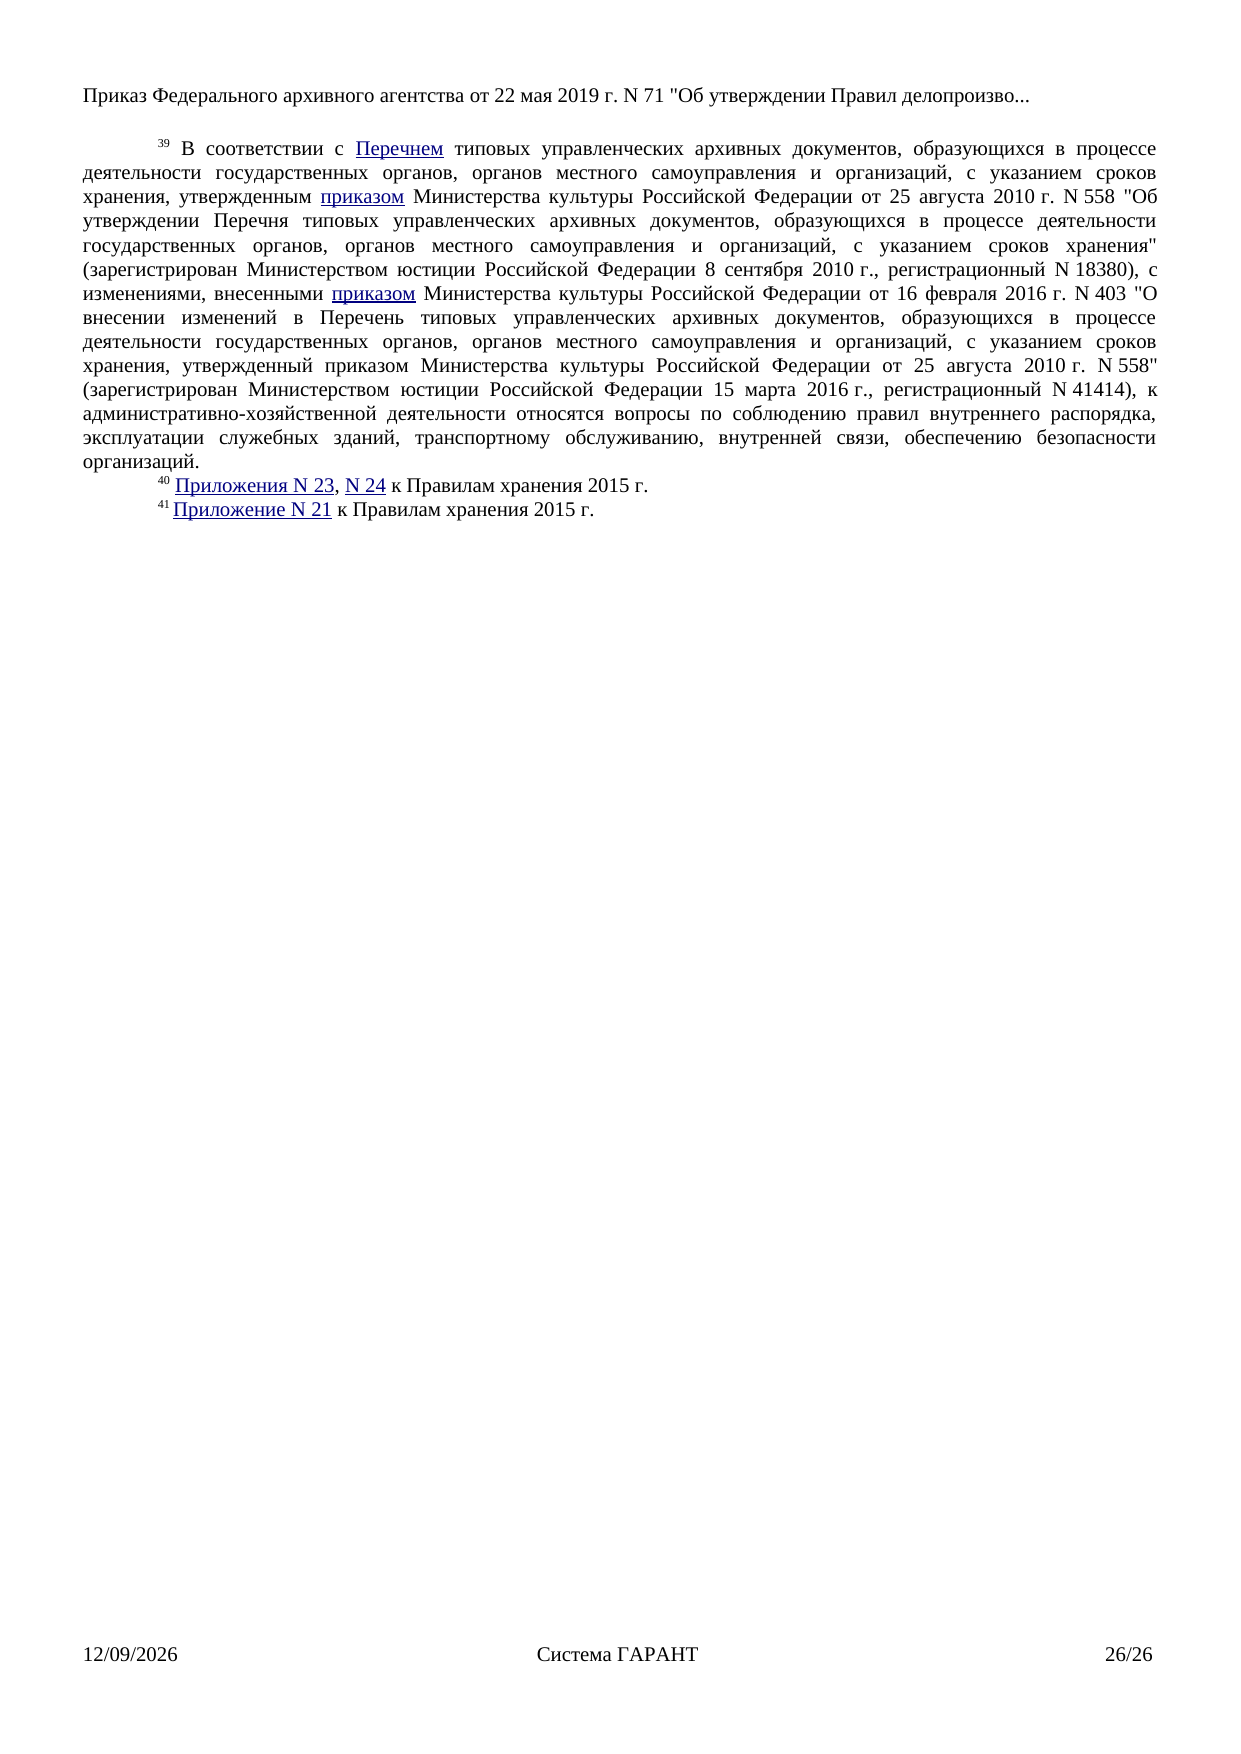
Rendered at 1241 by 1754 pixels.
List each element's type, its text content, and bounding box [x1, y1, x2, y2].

text 39 В соответствии с Перечнем типовых управленческих архивных документов, образующихся в процессе деятельности государственных органов, органов местного самоуправления и организаций, с указанием сроков хранения, утвержденным приказом Министерства культуры Российской Федерации от 25 августа 2010 г. N 558 "Об утверждении Перечня типовых управленческих архивных документов, образующихся в процессе деятельности государственных органов, органов местного самоуправления и организаций, с указанием сроков хранения" (зарегистрирован Министерством юстиции Российской Федерации 8 сентября 2010 г., регистрационный N 18380), с изменениями, внесенными приказом Министерства культуры Российской Федерации от 16 февраля 2016 г. N 403 "О внесении изменений в Перечень типовых управленческих архивных документов, образующихся в процессе деятельности государственных органов, органов местного самоуправления и организаций, с указанием сроков хранения, утвержденный приказом Министерства культуры Российской Федерации от 25 августа 2010 г. N 558" (зарегистрирован Министерством юстиции Российской Федерации 15 марта 2016 г., регистрационный N 41414), к административно-хозяйственной деятельности относятся вопросы по соблюдению правил внутреннего распорядка, эксплуатации служебных зданий, транспортному обслуживанию, внутренней связи, обеспечению безопасности организаций. [83, 136, 1157, 473]
text 41 Приложение N 21 к Правилам хранения 2015 г. [83, 497, 1157, 521]
text 40 Приложения N 23, N 24 к Правилам хранения 2015 г. [83, 473, 1157, 497]
